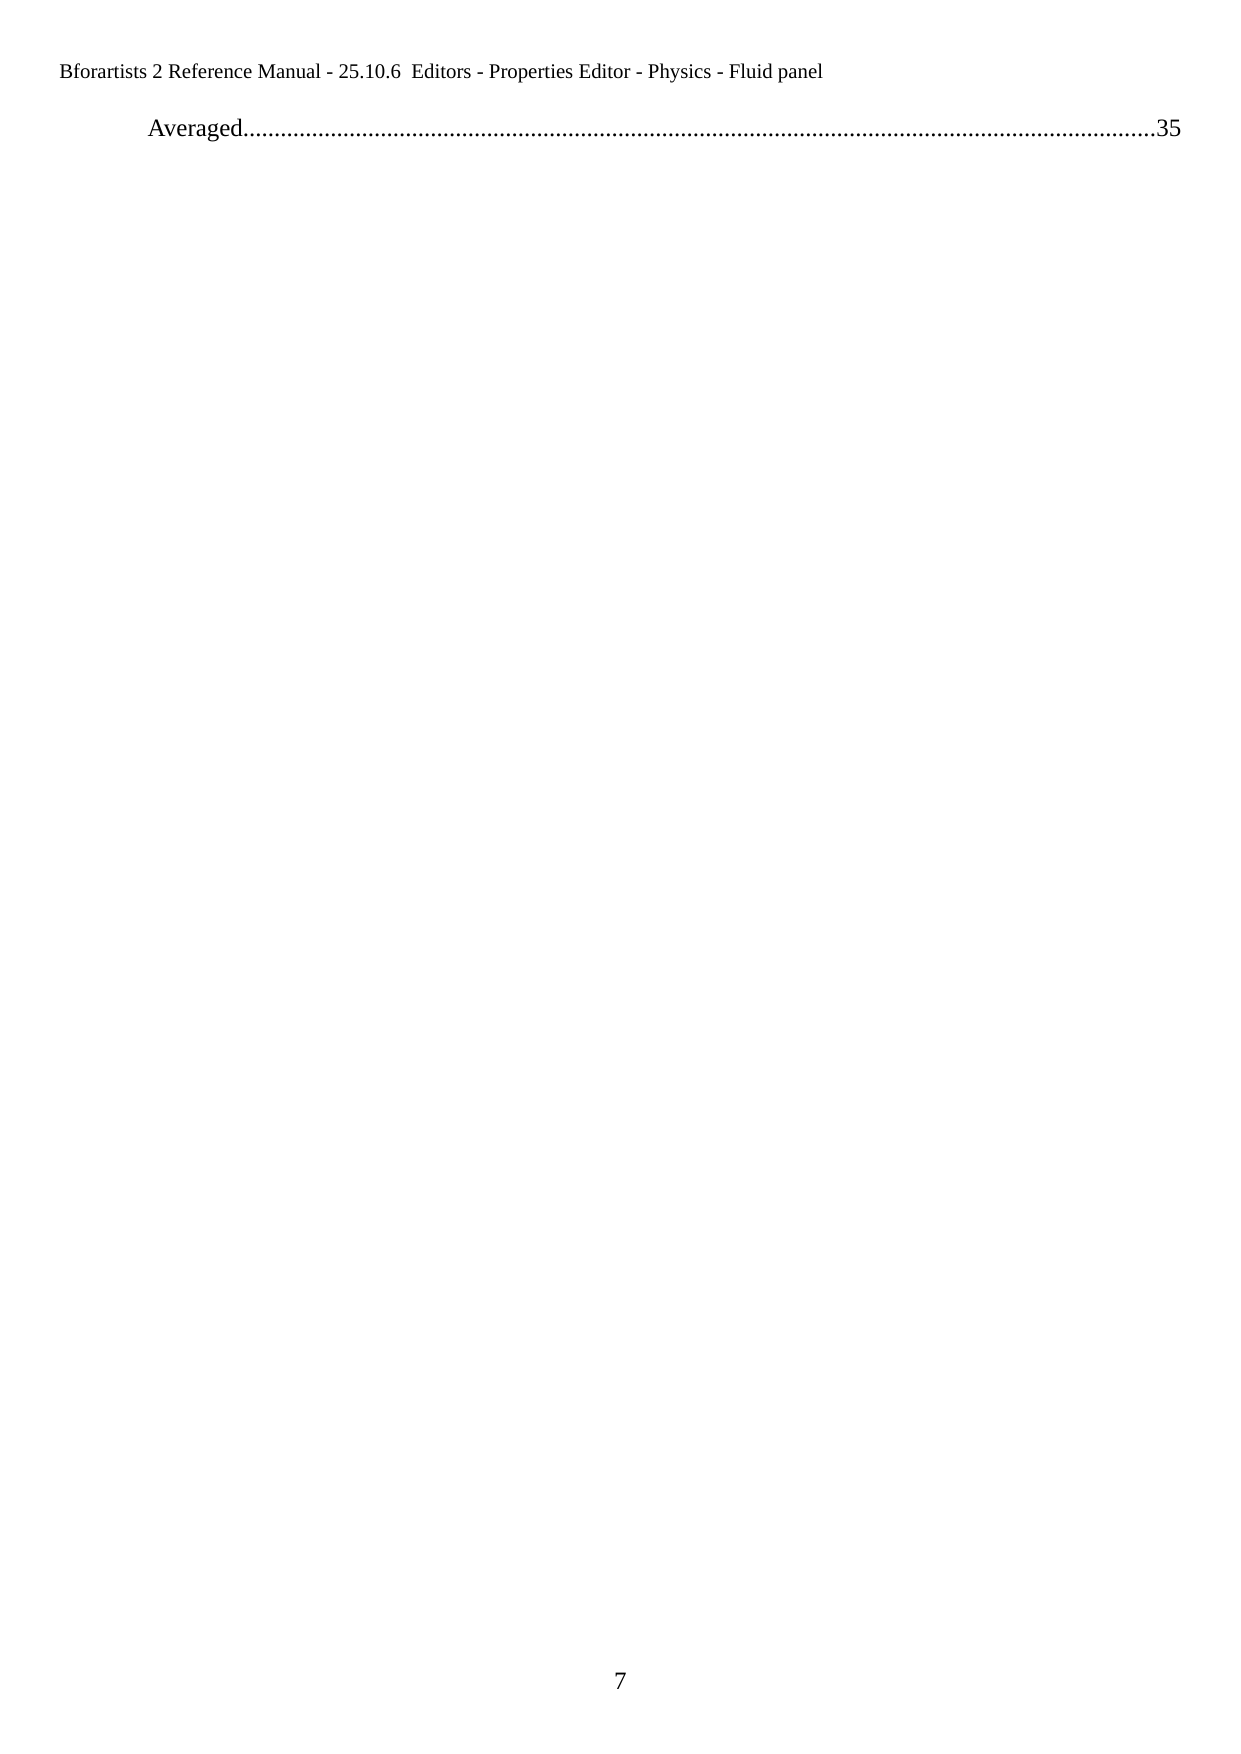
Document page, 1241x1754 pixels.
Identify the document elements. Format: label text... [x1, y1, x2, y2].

text Averaged 35 [147, 113, 1181, 141]
